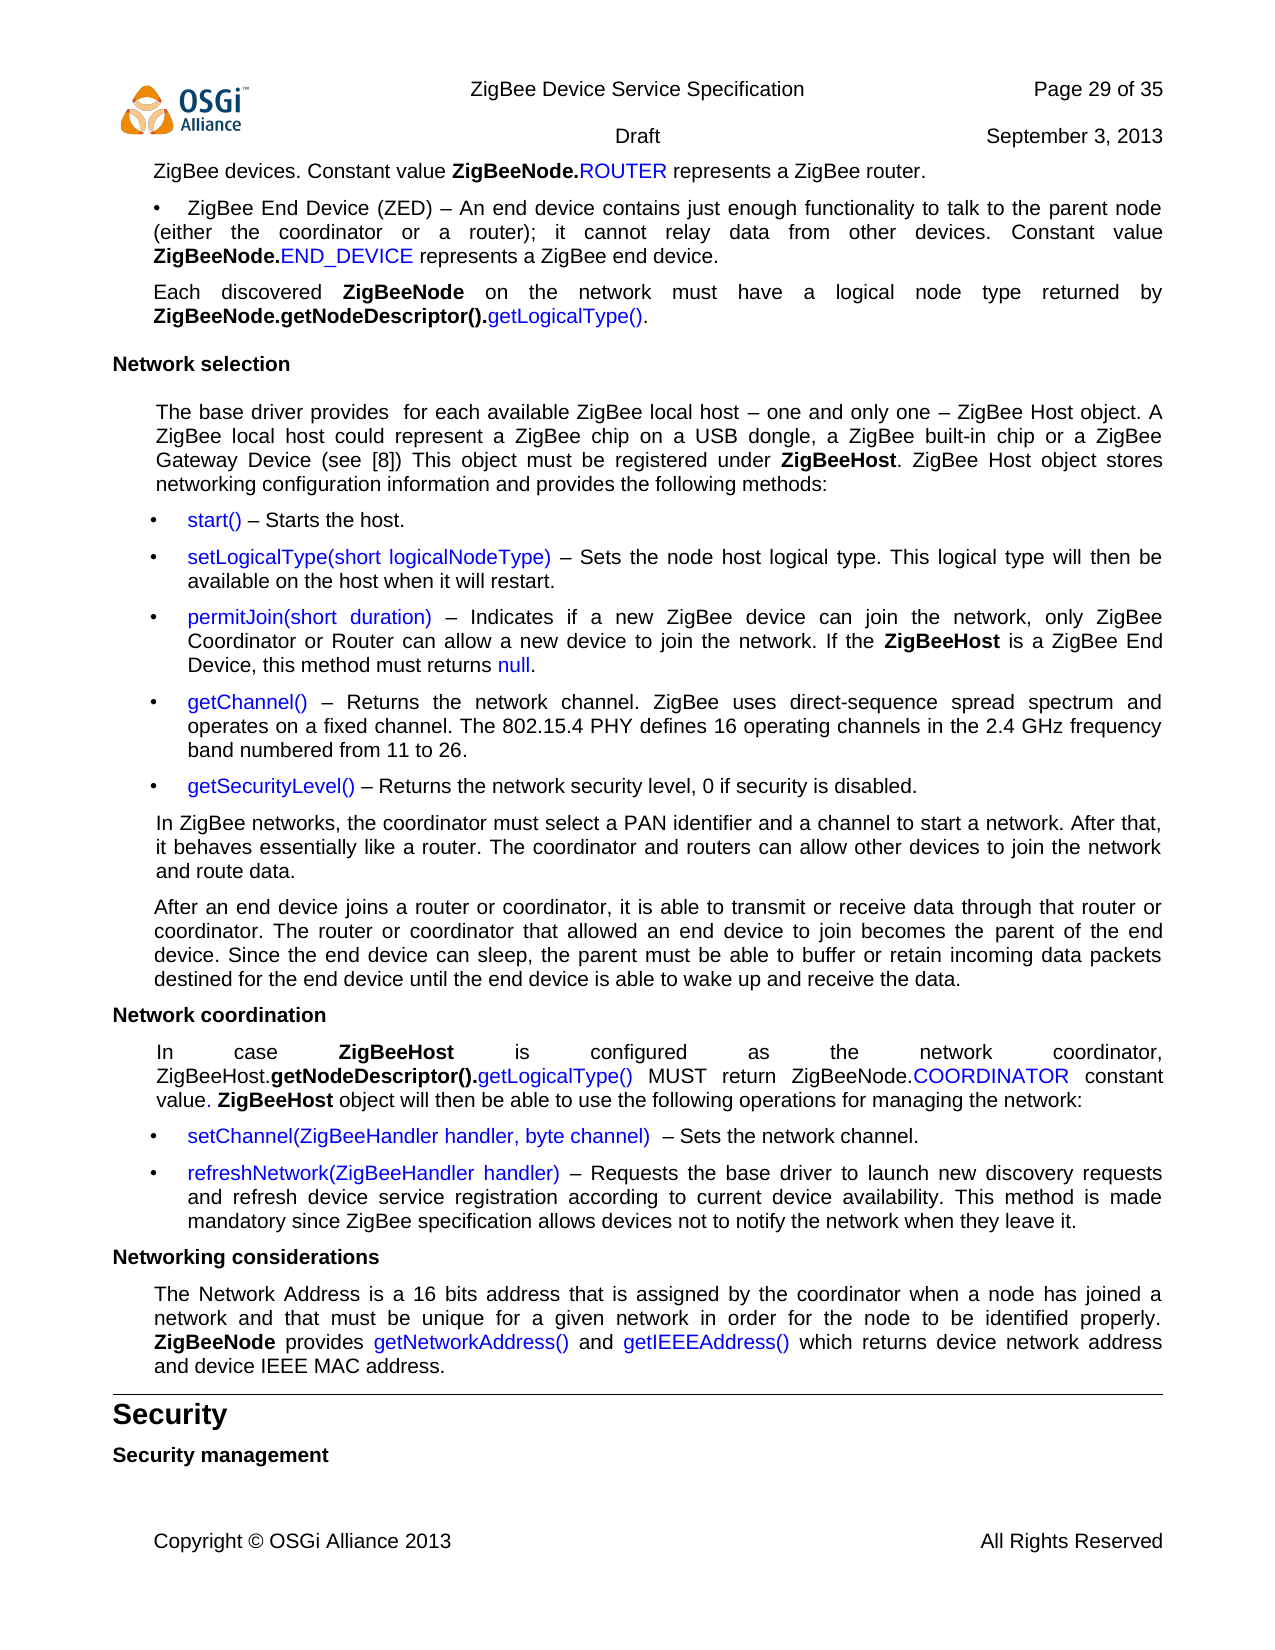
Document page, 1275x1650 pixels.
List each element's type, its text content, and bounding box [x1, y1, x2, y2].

text The base driver provides for each available ZigBee local host – one and only one – ZigBee Host object. A ZigBee local host could represent a ZigBee chip on a USB dongle, a ZigBee built-in chip or a ZigBee Gateway Device (see [8].) This object must be registered under ZigBeeHost. ZigBee Host object stores networking configuration information and provides the following methods: [156, 400, 1163, 496]
list Network selection [112, 352, 1163, 376]
text After an end device joins a router or coordinator, it is able to transmit or receive data through that router or coordinator. The router or coordinator that allowed an end device to join becomes the parent of the end device. Since the end device can sleep, the parent must be able to buffer or retain incoming data packets destined for the end device until the end device is able to wake up and receive the data. [154, 895, 1163, 991]
list ZigBee devices. Constant value ZigBeeNode.ROUTER represents a ZigBee router. [153, 159, 1163, 183]
subtitle Security [112, 1395, 1163, 1431]
list setChannel(ZigBeeHandler handler, byte channel) – Sets the network channel. [150, 1124, 1163, 1148]
list Security management [112, 1443, 1163, 1467]
list Networking considerations [112, 1245, 1163, 1269]
list Each discovered ZigBeeNode on the network must have a logical node type returned by ZigBeeNode.getNodeDescriptor().getLogicalType(). [153, 280, 1163, 328]
list getChannel() – Returns the network channel. ZigBee uses direct-sequence spread spectrum and operates on a fixed channel. The 802.15.4 PHY defines 16 operating channels in the 2.4 GHz frequency band numbered from 11 to 26. [150, 689, 1163, 762]
list start() – Starts the host. [150, 508, 1163, 532]
list ZigBee End Device (ZED) – An end device contains just enough functionality to talk to the parent node (either the coordinator or a router); it cannot relay data from other devices. Constant value ZigBeeNode.END_DEVICE represents a ZigBee end device. [153, 195, 1163, 267]
list refreshNetwork(ZigBeeHandler handler) – Requests the base driver to launch new discovery requests and refresh device service registration according to current device availability. This method is made mandatory since ZigBee specification allows devices not to notify the network when they leave it. [150, 1161, 1163, 1233]
text The Network Address is a 16 bits address that is assigned by the coordinator when a node has joined a network and that must be unique for a given network in order for the node to be identified properly. ZigBeeNode provides getNetworkAddress() and getIEEEAddress() which returns device network address and device IEEE MAC address. [154, 1282, 1163, 1377]
text In ZigBee networks, the coordinator must select a PAN identifier and a channel to start a network. After that, it behaves essentially like a router. The coordinator and routers can allow other devices to join the network and route data. [156, 811, 1163, 882]
text Network coordination [112, 1003, 1163, 1027]
list permitJoin(short duration) – Indicates if a new ZigBee device can join the network, only ZigBee Coordinator or Router can allow a new device to join the network. If the ZigBeeHost is a ZigBee End Device, this method must returns null. [150, 605, 1163, 677]
list getSecurityLevel() – Returns the network security level, 0 if security is disabled. [150, 774, 1163, 798]
text In case ZigBeeHost is configured as the network coordinator, ZigBeeHost.getNodeDescriptor().getLogicalType() MUST return ZigBeeNode.COORDINATOR constant value. ZigBeeHost object will then be able to use the following operations for managing the network: [156, 1040, 1163, 1112]
picture [113, 78, 257, 142]
list setLogicalType(short logicalNodeType) – Sets the node host logical type. This logical type will then be available on the host when it will restart. [150, 544, 1163, 593]
